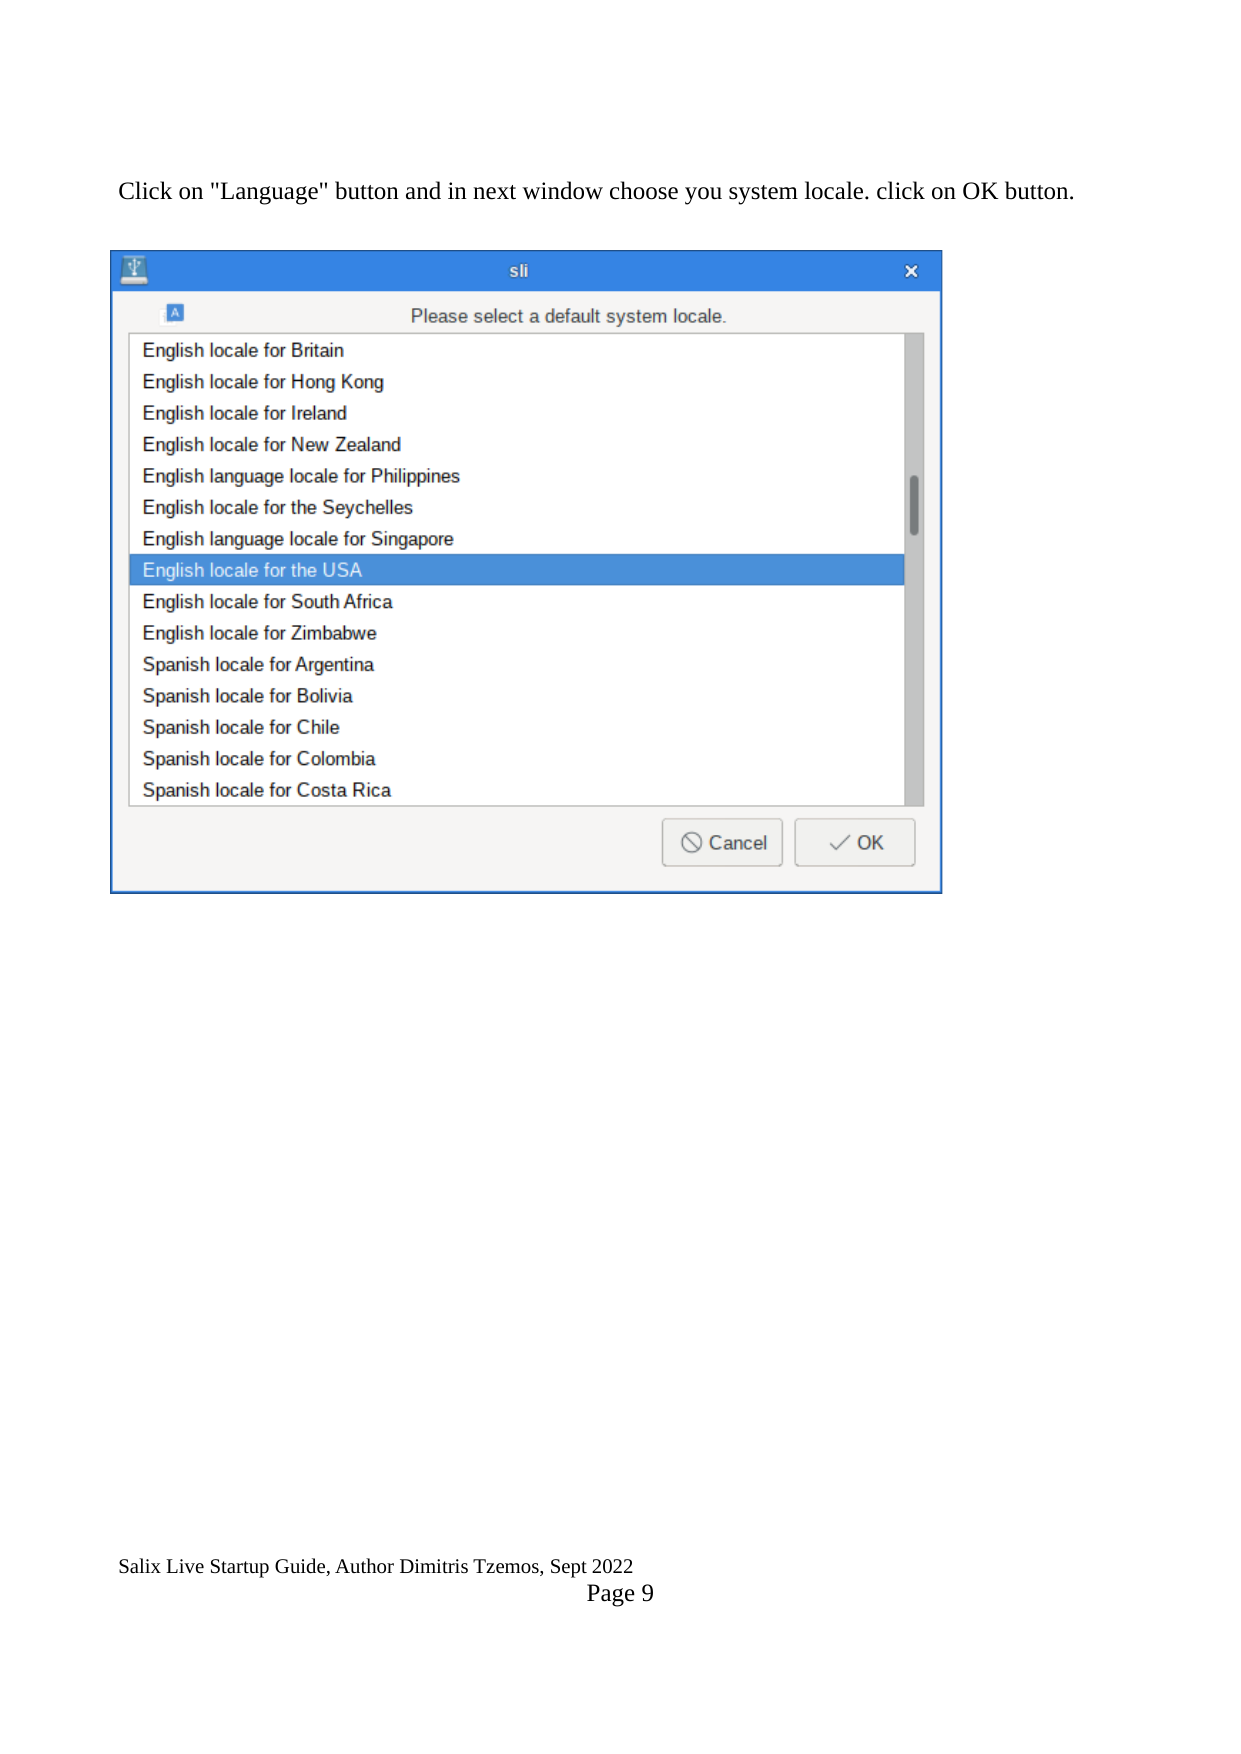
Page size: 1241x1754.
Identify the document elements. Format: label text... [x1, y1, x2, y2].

text Click on "Language" button and in next window choose you system locale. click on OK button. [118, 176, 1122, 205]
picture [110, 250, 943, 894]
